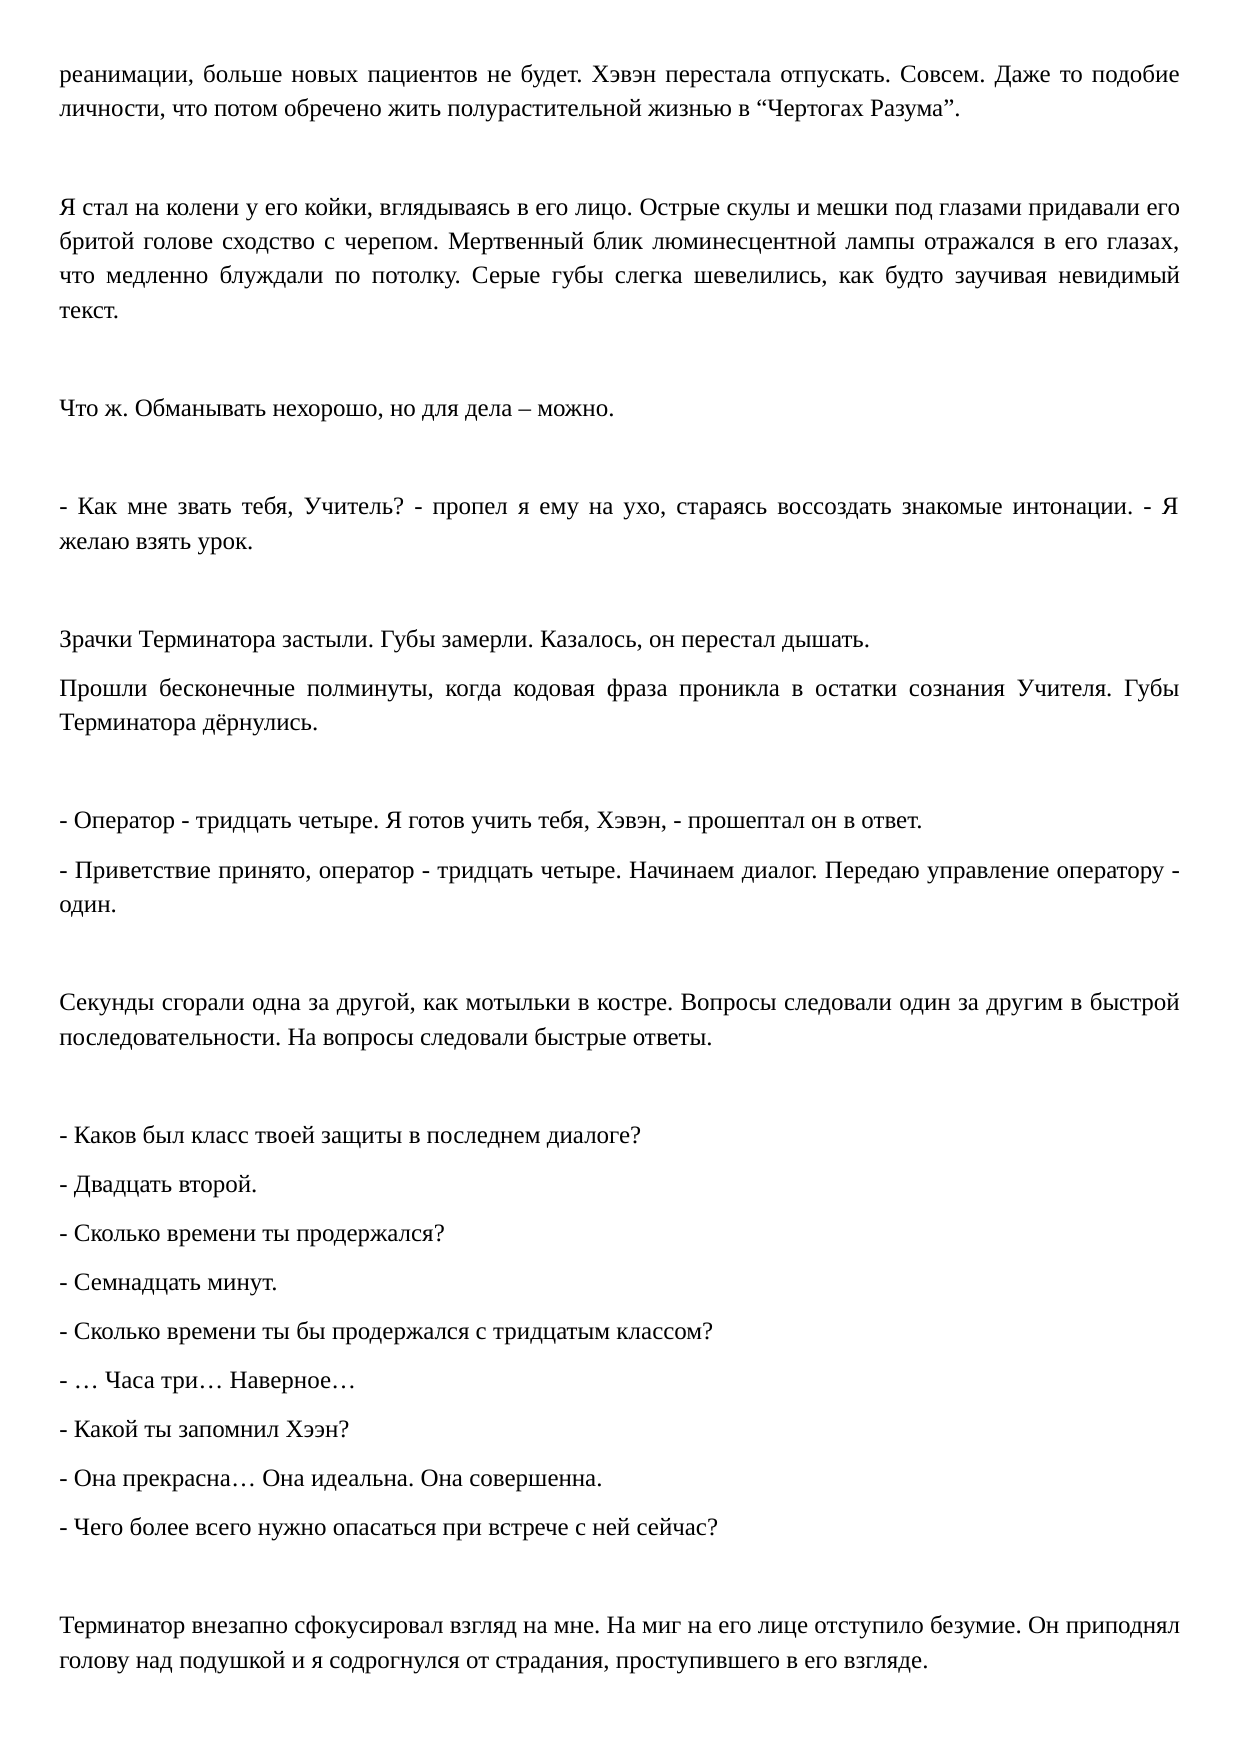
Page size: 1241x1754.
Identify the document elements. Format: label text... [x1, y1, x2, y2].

text - Сколько времени ты продержался? [59, 1218, 1181, 1247]
text - … Часа три… Наверное… [59, 1365, 1181, 1394]
text Прошли бесконечные полминуты, когда кодовая фраза проникла в остатки сознания Учителя. Губы Терминатора дёрнулись. [59, 673, 1181, 736]
text реанимации, больше новых пациентов не будет. Хэвэн перестала отпускать. Совсем. Даже то подобие личности, что потом обречено жить полурастительной жизнью в “Чертогах Разума”. [59, 59, 1181, 122]
text - Семнадцать минут. [59, 1267, 1181, 1296]
text - Двадцать второй. [59, 1169, 1181, 1198]
text - Каков был класс твоей защиты в последнем диалоге? [59, 1120, 1181, 1149]
text - Приветствие принято, оператор - тридцать четыре. Начинаем диалог. Передаю управление оператору - один. [59, 855, 1181, 918]
text Зрачки Терминатора застыли. Губы замерли. Казалось, он перестал дышать. [59, 624, 1181, 653]
text - Она прекрасна… Она идеальна. Она совершенна. [59, 1463, 1181, 1492]
text - Сколько времени ты бы продержался с тридцатым классом? [59, 1316, 1181, 1345]
text - Чего более всего нужно опасаться при встрече с ней сейчас? [59, 1512, 1181, 1541]
text - Какой ты запомнил Хээн? [59, 1414, 1181, 1443]
text - Как мне звать тебя, Учитель? - пропел я ему на ухо, стараясь воссоздать знакомые интонации. - Я желаю взять урок. [59, 491, 1181, 554]
text - Оператор - тридцать четыре. Я готов учить тебя, Хэвэн, - прошептал он в ответ. [59, 806, 1181, 834]
text Что ж. Обманывать нехорошо, но для дела – можно. [59, 393, 1181, 422]
text Терминатор внезапно сфокусировал взгляд на мне. На миг на его лице отступило безумие. Он приподнял голову над подушкой и я содрогнулся от страдания, проступившего в его взгляде. [59, 1611, 1181, 1674]
text Я стал на колени у его койки, вглядываясь в его лицо. Острые скулы и мешки под глазами придавали его бритой голове сходство с черепом. Мертвенный блик люминесцентной лампы отражался в его глазах, что медленно блуждали по потолку. Серые губы слегка шевелились, как будто заучивая невидимый текст. [59, 192, 1181, 324]
text Секунды сгорали одна за другой, как мотыльки в костре. Вопросы следовали один за другим в быстрой последовательности. На вопросы следовали быстрые ответы. [59, 987, 1181, 1051]
